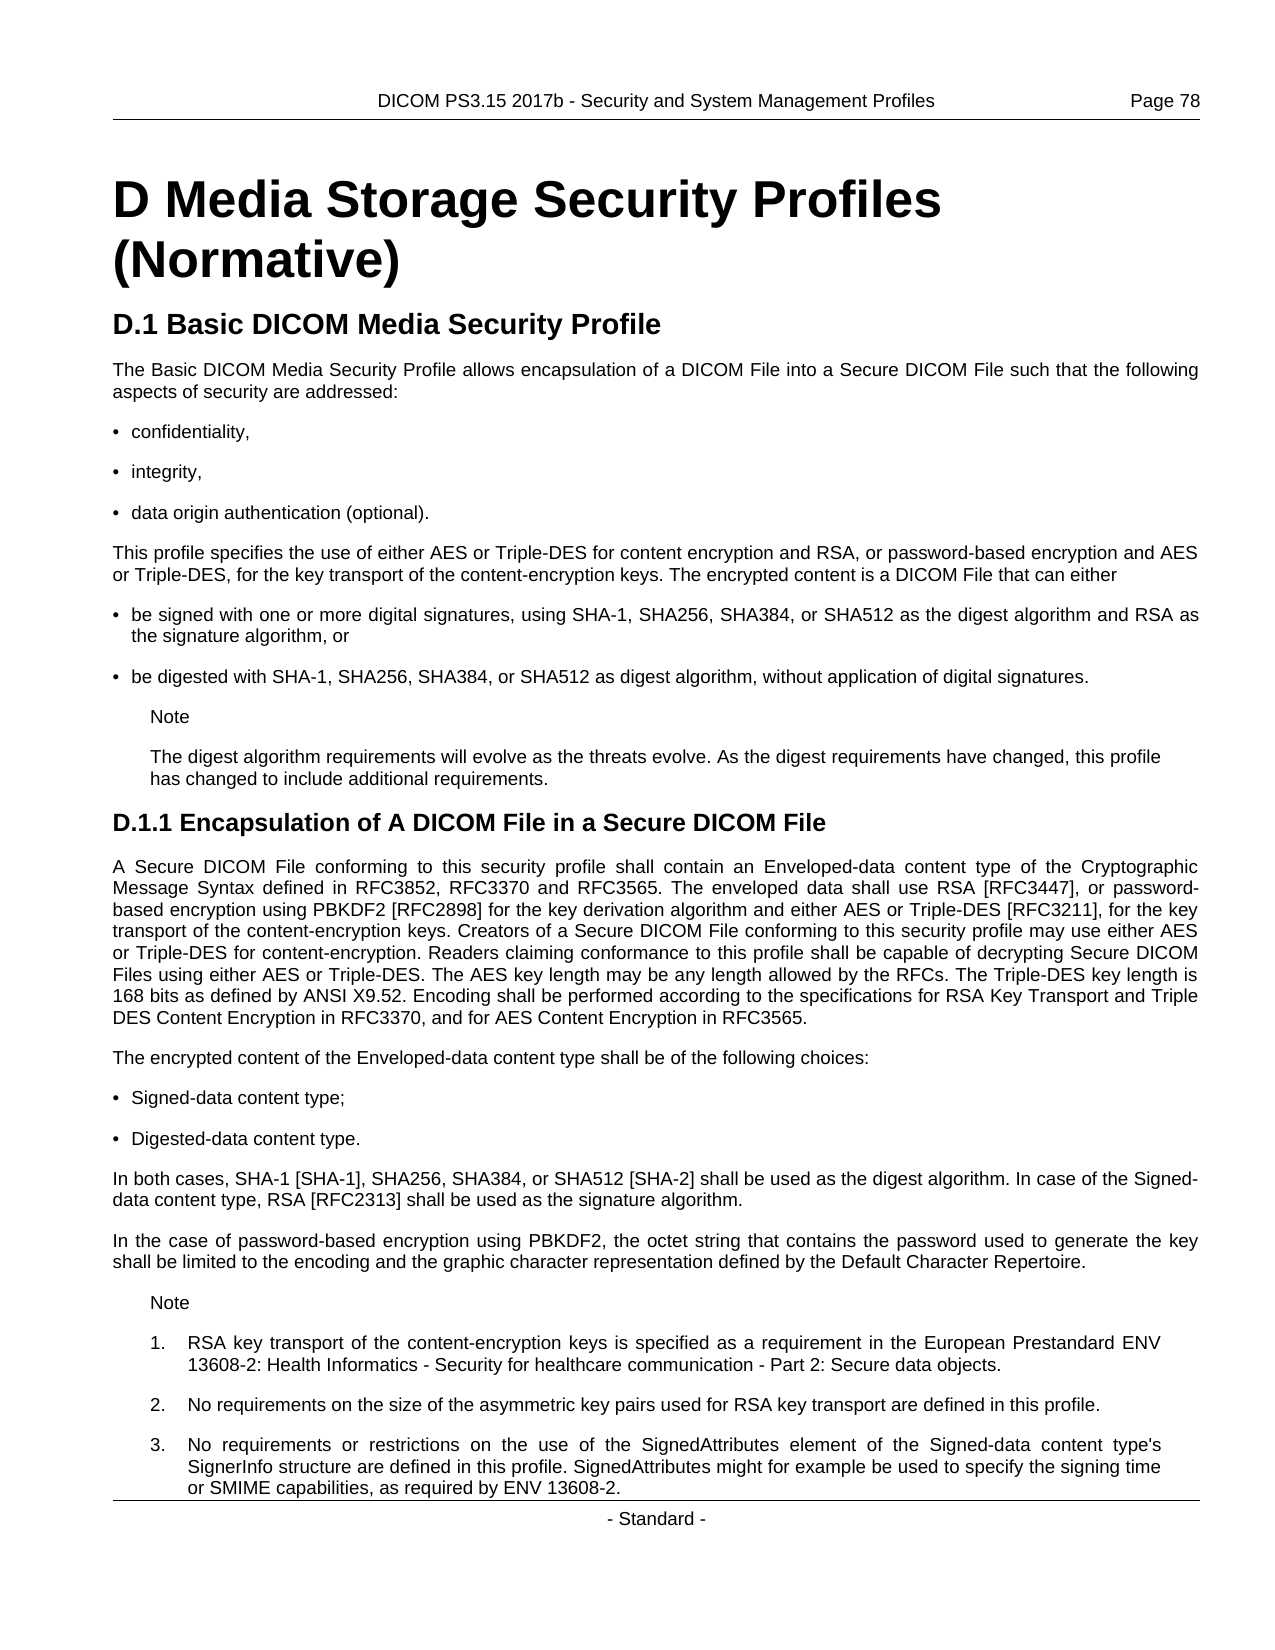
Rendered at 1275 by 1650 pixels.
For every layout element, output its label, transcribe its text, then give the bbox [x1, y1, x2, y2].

list be signed with one or more digital signatures, using SHA-1, SHA256, SHA384, or SHA512 as the digest algorithm and RSA as the signature algorithm, or [112, 604, 1200, 647]
list be digested with SHA-1, SHA256, SHA384, or SHA512 as digest algorithm, without application of digital signatures. [112, 666, 1200, 687]
list Digested-data content type. [112, 1127, 1200, 1149]
text This profile specifies the use of either AES or Triple-DES for content encryption and RSA, or password-based encryption and AES or Triple-DES, for the key transport of the content-encryption keys. The encrypted content is a DICOM File that can either [112, 542, 1200, 585]
text The encrypted content of the Enveloped-data content type shall be of the following choices: [112, 1047, 1200, 1068]
text D Media Storage Security Profiles (Normative) [112, 169, 1200, 288]
text Note [150, 1291, 1162, 1313]
text Note [150, 706, 1162, 727]
text A Secure DICOM File conforming to this security profile shall contain an Enveloped-data content type of the Cryptographic Message Syntax defined in RFC3852, RFC3370 and RFC3565. The enveloped data shall use RSA [RFC3447], or password-based encryption using PBKDF2 [RFC2898] for the key derivation algorithm and either AES or Triple-DES [RFC3211], for the key transport of the content-encryption keys. Creators of a Secure DICOM File conforming to this security profile may use either AES or Triple-DES for content-encryption. Readers claiming conformance to this profile shall be capable of decrypting Secure DICOM Files using either AES or Triple-DES. The AES key length may be any length allowed by the RFCs. The Triple-DES key length is 168 bits as defined by ANSI X9.52. Encoding shall be performed according to the specifications for RSA Key Transport and Triple DES Content Encryption in RFC3370, and for AES Content Encryption in RFC3565. [112, 856, 1200, 1028]
list data origin authentication (optional). [112, 501, 1200, 523]
list confidentiality, [112, 421, 1200, 442]
list No requirements on the size of the asymmetric key pairs used for RSA key transport are defined in this profile. [150, 1394, 1162, 1415]
list integrity, [112, 461, 1200, 483]
text The digest algorithm requirements will evolve as the threats evolve. As the digest requirements have changed, this profile has changed to include additional requirements. [150, 746, 1162, 789]
text D.1.1 Encapsulation of A DICOM File in a Secure DICOM File [112, 808, 1200, 837]
text In both cases, SHA-1 [SHA-1], SHA256, SHA384, or SHA512 [SHA-2] shall be used as the digest algorithm. In case of the Signed-data content type, RSA [RFC2313] shall be used as the signature algorithm. [112, 1168, 1200, 1211]
text In the case of password-based encryption using PBKDF2, the octet string that contains the password used to generate the key shall be limited to the encoding and the graphic character representation defined by the Default Character Repertoire. [112, 1229, 1200, 1273]
list Signed-data content type; [112, 1087, 1200, 1109]
list RSA key transport of the content-encryption keys is specified as a requirement in the European Prestandard ENV 13608-2: Health Informatics - Security for healthcare communication - Part 2: Secure data objects. [150, 1332, 1162, 1375]
text The Basic DICOM Media Security Profile allows encapsulation of a DICOM File into a Secure DICOM File such that the following aspects of security are addressed: [112, 359, 1200, 402]
list No requirements or restrictions on the use of the SignedAttributes element of the Signed-data content type's SignerInfo structure are defined in this profile. SignedAttributes might for example be used to specify the signing time or SMIME capabilities, as required by ENV 13608-2. [150, 1434, 1162, 1499]
text D.1 Basic DICOM Media Security Profile [112, 307, 1200, 340]
